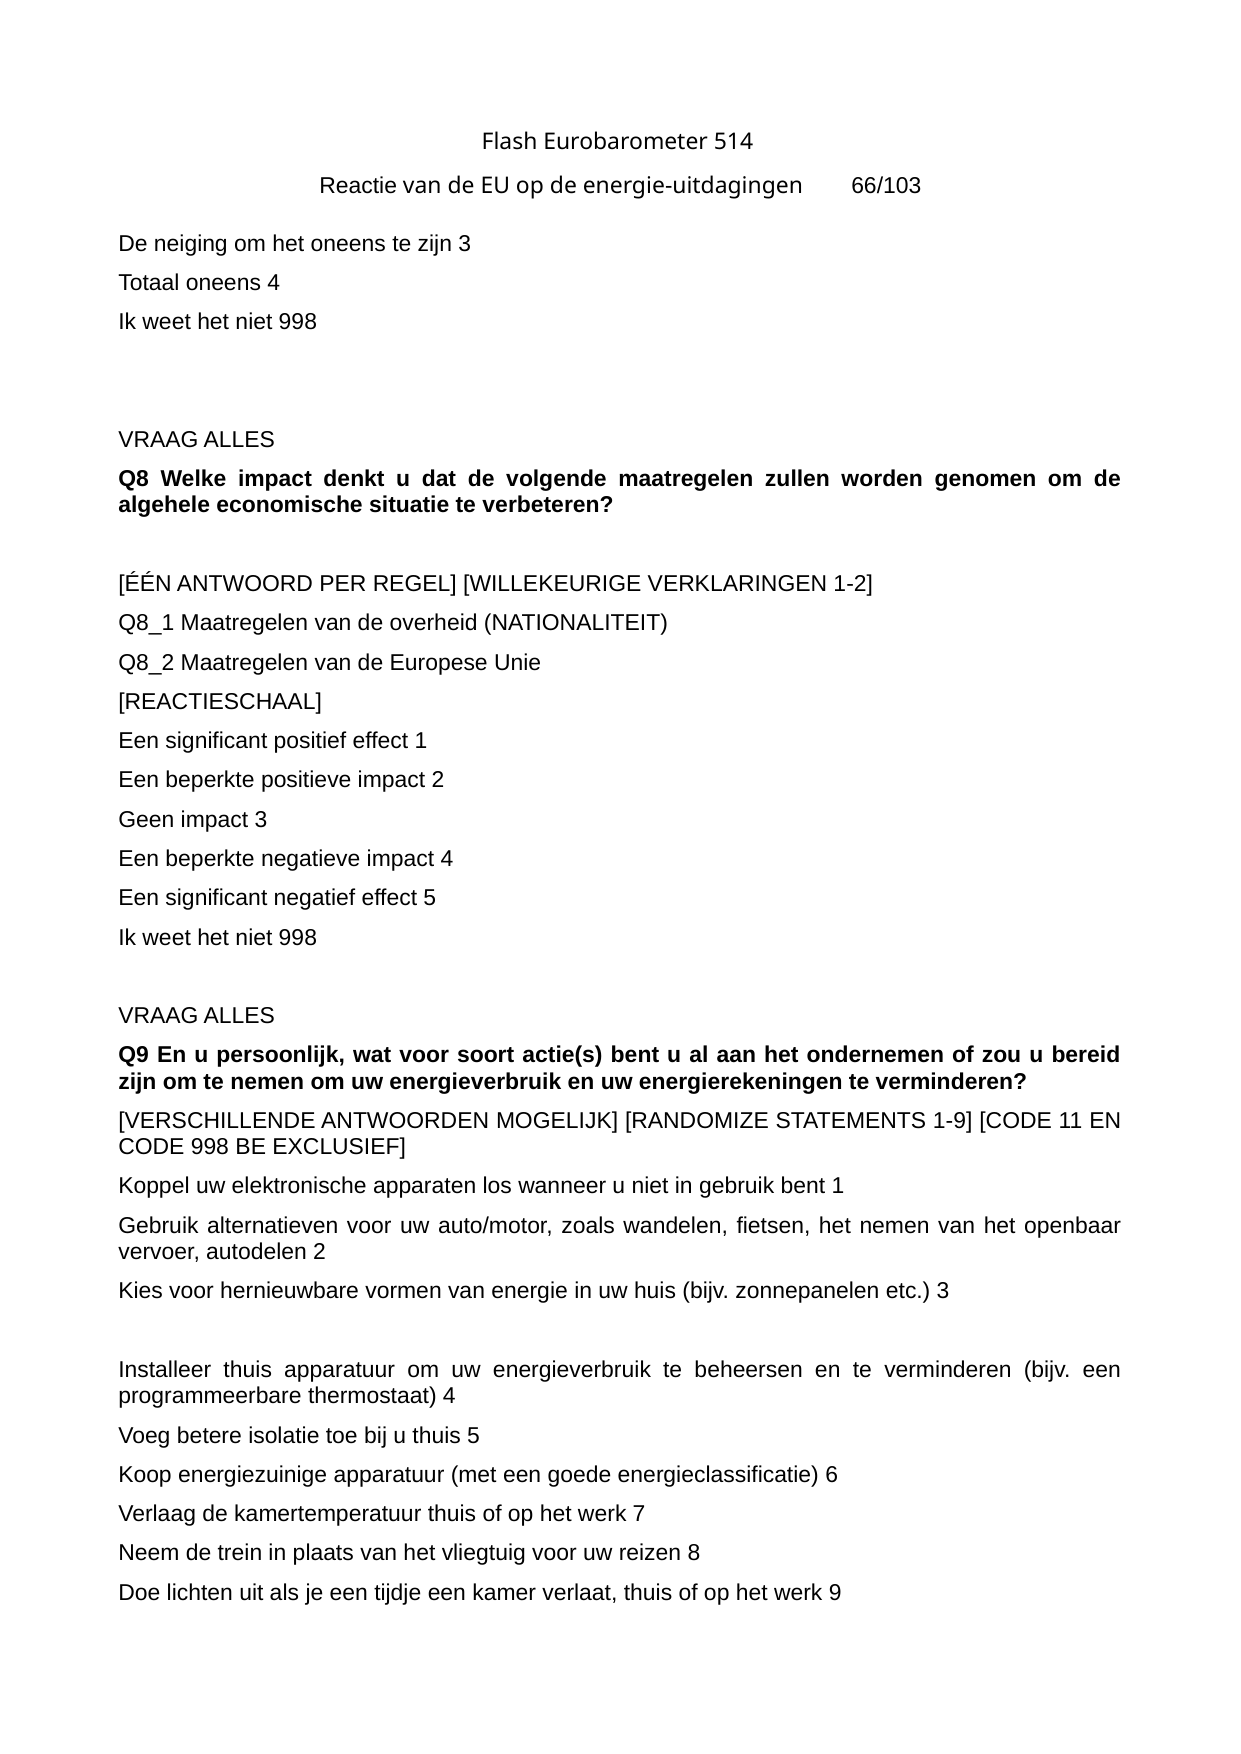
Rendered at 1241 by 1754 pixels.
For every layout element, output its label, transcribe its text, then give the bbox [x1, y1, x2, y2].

text Geen impact 3 [118, 806, 1122, 832]
text Verlaag de kamertemperatuur thuis of op het werk 7 [118, 1500, 1122, 1526]
text Doe lichten uit als je een tijdje een kamer verlaat, thuis of op het werk 9 [118, 1579, 1122, 1605]
text Ik weet het niet 998 [118, 923, 1122, 950]
text Een significant positief effect 1 [118, 727, 1122, 753]
text Een significant negatief effect 5 [118, 884, 1122, 911]
text VRAAG ALLES [118, 1002, 1122, 1028]
text Kies voor hernieuwbare vormen van energie in uw huis (bijv. zonnepanelen etc.) 3 [118, 1277, 1122, 1304]
text Een beperkte negatieve impact 4 [118, 845, 1122, 871]
text De neiging om het oneens te zijn 3 [118, 229, 1122, 256]
text Een beperkte positieve impact 2 [118, 766, 1122, 793]
text [REACTIESCHAAL] [118, 688, 1122, 714]
text VRAAG ALLES [118, 426, 1122, 452]
text [ÉÉN ANTWOORD PER REGEL] [WILLEKEURIGE VERKLARINGEN 1-2] [118, 570, 1122, 596]
text Installeer thuis apparatuur om uw energieverbruik te beheersen en te verminderen (bijv. een programmeerbare thermostaat) 4 [118, 1356, 1122, 1409]
text Ik weet het niet 998 [118, 308, 1122, 334]
text Totaal oneens 4 [118, 269, 1122, 295]
text Voeg betere isolatie toe bij u thuis 5 [118, 1422, 1122, 1448]
text [VERSCHILLENDE ANTWOORDEN MOGELIJK] [RANDOMIZE STATEMENTS 1-9] [CODE 11 EN CODE 998 BE EXCLUSIEF] [118, 1107, 1122, 1159]
text Neem de trein in plaats van het vliegtuig voor uw reizen 8 [118, 1539, 1122, 1566]
text Q8 Welke impact denkt u dat de volgende maatregelen zullen worden genomen om de algehele economische situatie te verbeteren? [118, 465, 1122, 518]
text Koppel uw elektronische apparaten los wanneer u niet in gebruik bent 1 [118, 1172, 1122, 1199]
text Q8_1 Maatregelen van de overheid (NATIONALITEIT) [118, 609, 1122, 636]
text Koop energiezuinige apparatuur (met een goede energieclassificatie) 6 [118, 1461, 1122, 1487]
text Q9 En u persoonlijk, wat voor soort actie(s) bent u al aan het ondernemen of zou u bereid zijn om te nemen om uw energieverbruik en uw energierekeningen te verminderen? [118, 1041, 1122, 1094]
text Gebruik alternatieven voor uw auto/motor, zoals wandelen, fietsen, het nemen van het openbaar vervoer, autodelen 2 [118, 1212, 1122, 1264]
text Q8_2 Maatregelen van de Europese Unie [118, 648, 1122, 675]
